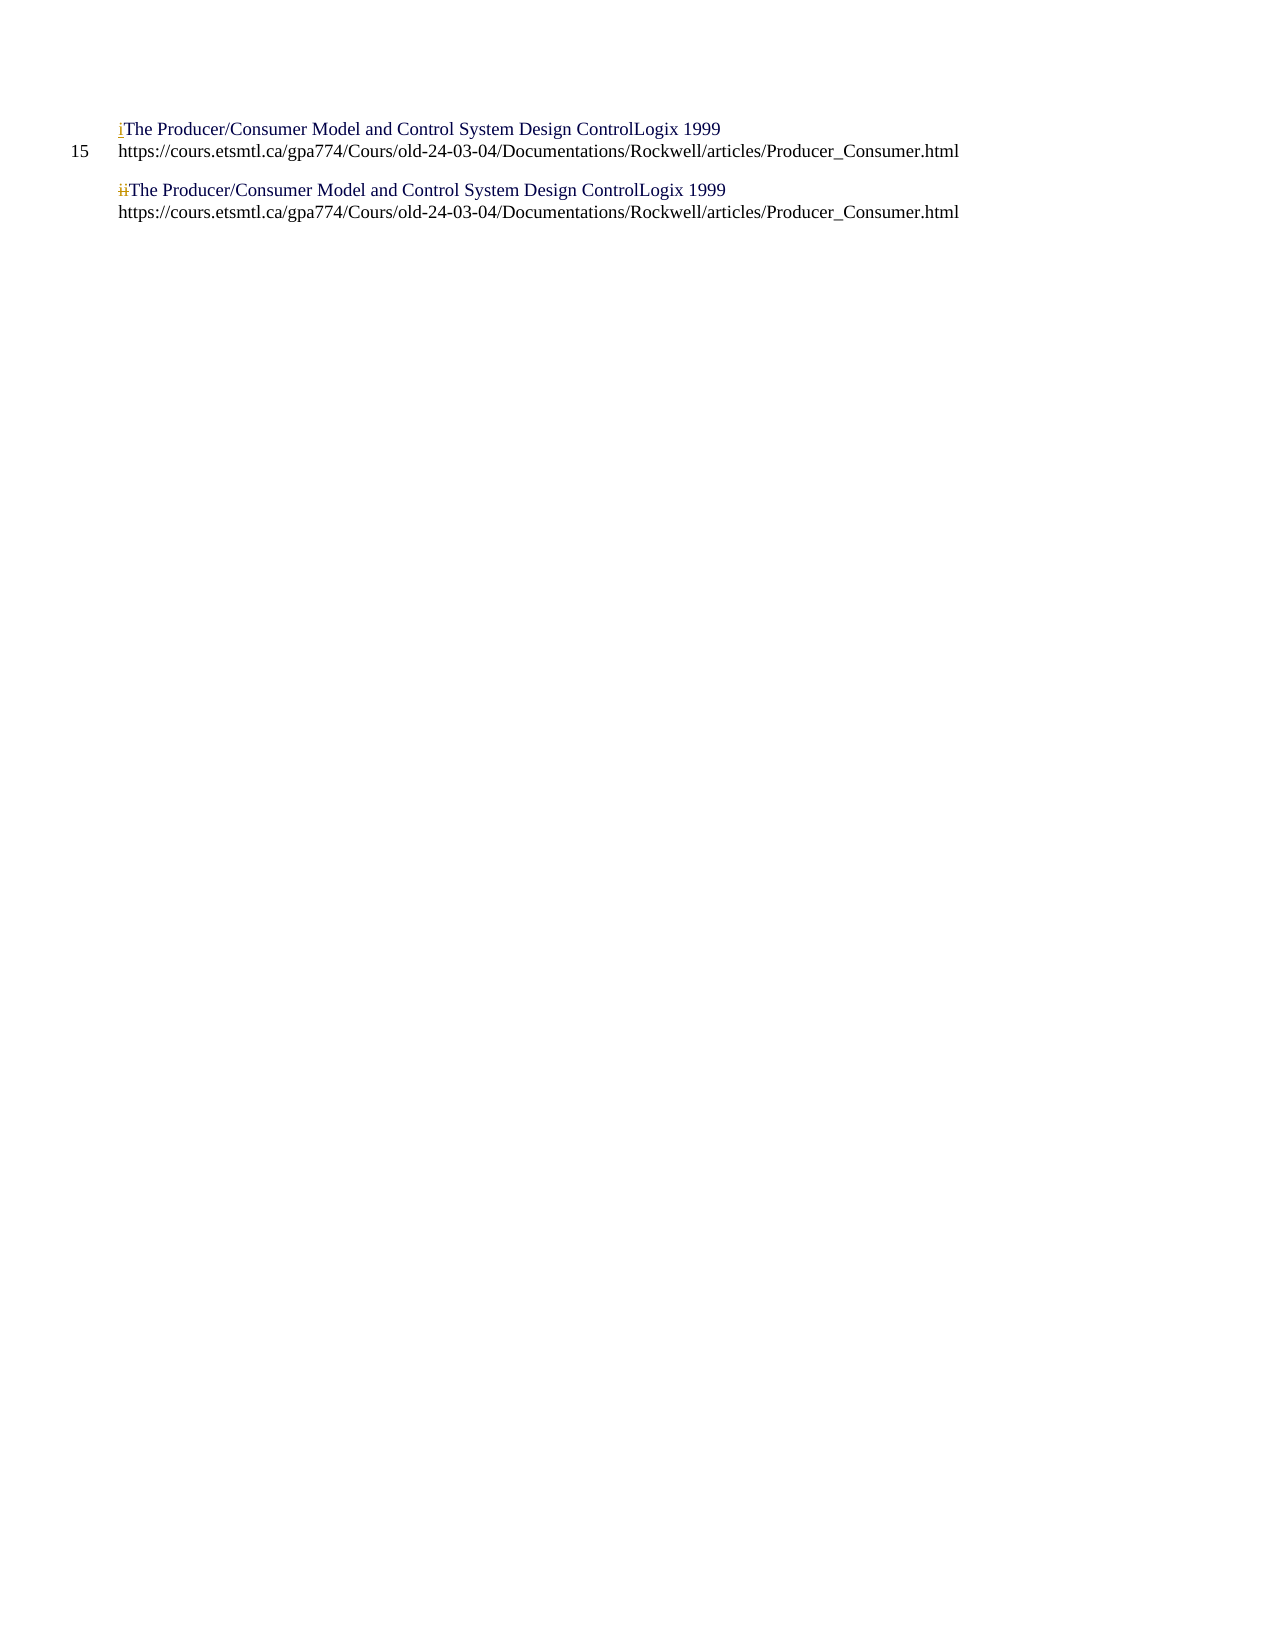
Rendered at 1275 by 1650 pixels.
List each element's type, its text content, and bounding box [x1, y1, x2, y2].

text The Producer/Consumer Model and Control System Design ControlLogix 1999 https://cours.etsmtl.ca/gpa774/Cours/old-24-03-04/Documentations/Rockwell/articles/Producer_Consumer.html [118, 118, 1157, 161]
